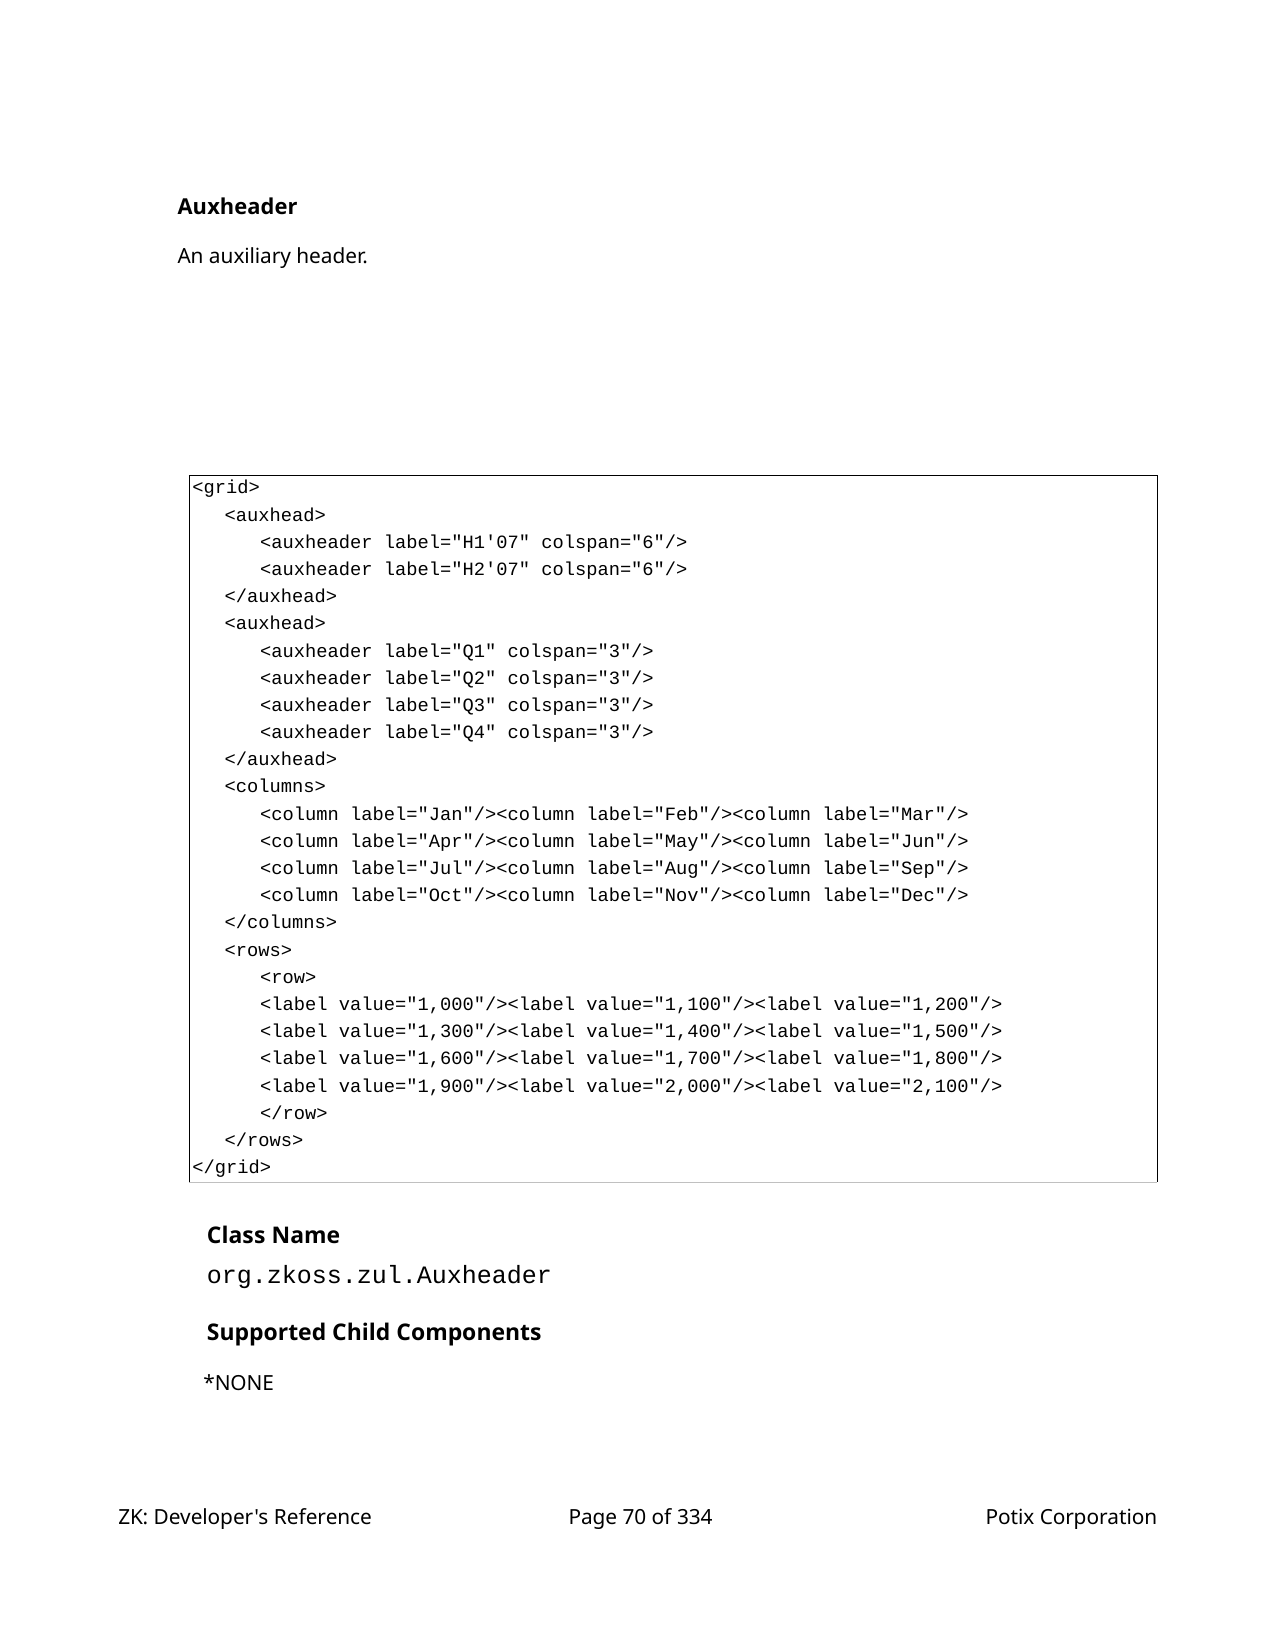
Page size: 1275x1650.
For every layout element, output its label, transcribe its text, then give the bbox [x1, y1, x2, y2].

text <column label="Jul"/><column label="Aug"/><column label="Sep"/> [190, 856, 1157, 880]
text <label value="1,000"/><label value="1,100"/><label value="1,200"/> [190, 992, 1157, 1016]
text <auxheader label="Q3" colspan="3"/> [190, 693, 1157, 717]
text <label value="1,600"/><label value="1,700"/><label value="1,800"/> [190, 1046, 1157, 1071]
text *NONE [118, 1368, 1157, 1396]
text <column label="Oct"/><column label="Nov"/><column label="Dec"/> [190, 883, 1157, 907]
text <column label="Apr"/><column label="May"/><column label="Jun"/> [190, 829, 1157, 853]
text </row> [190, 1101, 1157, 1125]
subtitle Class Name [207, 1219, 1157, 1250]
subtitle Supported Child Components [207, 1316, 1157, 1347]
text </columns> [190, 910, 1157, 934]
text </auxhead> [190, 584, 1157, 608]
text </grid> [190, 1155, 1157, 1182]
text <column label="Jan"/><column label="Feb"/><column label="Mar"/> [190, 802, 1157, 826]
text <rows> [190, 937, 1157, 962]
text <label value="1,300"/><label value="1,400"/><label value="1,500"/> [190, 1019, 1157, 1043]
text </rows> [190, 1128, 1157, 1152]
text <auxheader label="H2'07" colspan="6"/> [190, 557, 1157, 581]
text <columns> [190, 774, 1157, 799]
text <grid> [190, 476, 1157, 499]
text <label value="1,900"/><label value="2,000"/><label value="2,100"/> [190, 1073, 1157, 1098]
text <auxhead> [190, 502, 1157, 527]
text An auxiliary header. [177, 241, 1157, 269]
text <auxheader label="Q2" colspan="3"/> [190, 666, 1157, 690]
text <row> [190, 965, 1157, 989]
subtitle Auxheader [177, 191, 1157, 221]
text </auxhead> [190, 747, 1157, 771]
text <auxhead> [190, 611, 1157, 636]
text org.zkoss.zul.Auxheader [207, 1263, 1157, 1291]
text <auxheader label="H1'07" colspan="6"/> [190, 530, 1157, 554]
text <auxheader label="Q4" colspan="3"/> [190, 720, 1157, 744]
text <auxheader label="Q1" colspan="3"/> [190, 638, 1157, 663]
